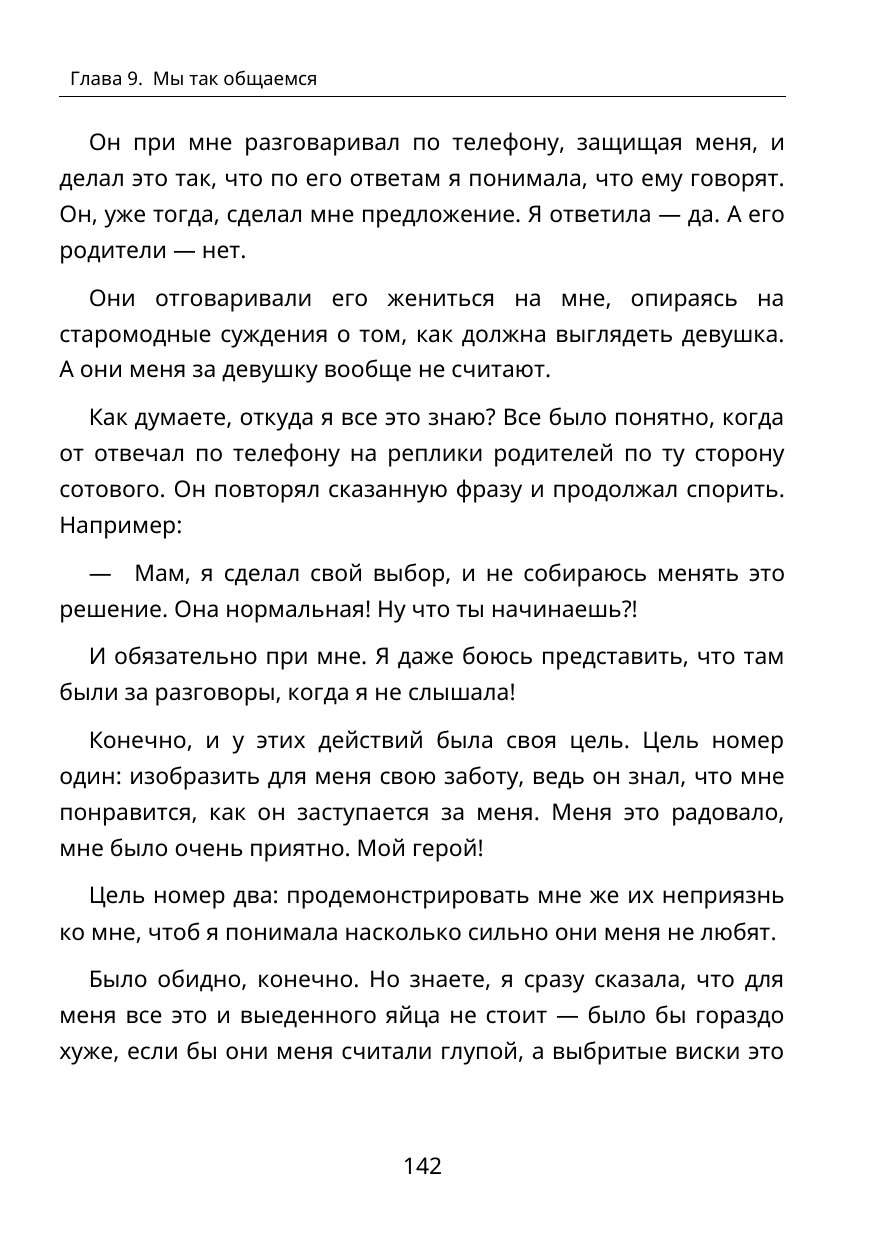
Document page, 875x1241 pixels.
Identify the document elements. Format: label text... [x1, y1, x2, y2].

text Конечно, и у этих действий была своя цель. Цель номер один: изобразить для меня свою заботу, ведь он знал, что мне понравится, как он заступается за меня. Меня это радовало, мне было очень приятно. Мой герой! [59, 724, 786, 863]
text И обязательно при мне. Я даже боюсь представить, что там были за разговоры, когда я не слышала! [59, 640, 786, 707]
text Они отговаривали его жениться на мне, опираясь на старомодные суждения о том, как должна выглядеть девушка. А они меня за девушку вообще не считают. [59, 282, 786, 385]
text Он при мне разговаривал по телефону, защищая меня, и делал это так, что по его ответам я понимала, что ему говорят. Он, уже тогда, сделал мне предложение. Я ответила — да. А его родители — нет. [59, 126, 786, 265]
text Цель номер два: продемонстрировать мне же их неприязнь ко мне, чтоб я понимала насколько сильно они меня не любят. [59, 879, 786, 947]
text Было обидно, конечно. Но знаете, я сразу сказала, что для меня все это и выеденного яйца не стоит — было бы гораздо хуже, если бы они меня считали глупой, а выбритые виски это [59, 963, 786, 1066]
list Мам, я сделал свой выбор, и не собираюсь менять это решение. Она нормальная! Ну что ты начинаешь?! [59, 557, 786, 624]
text Как думаете, откуда я все это знаю? Все было понятно, когда от отвечал по телефону на реплики родителей по ту сторону сотового. Он повторял сказанную фразу и продолжал спорить. Например: [59, 401, 786, 540]
